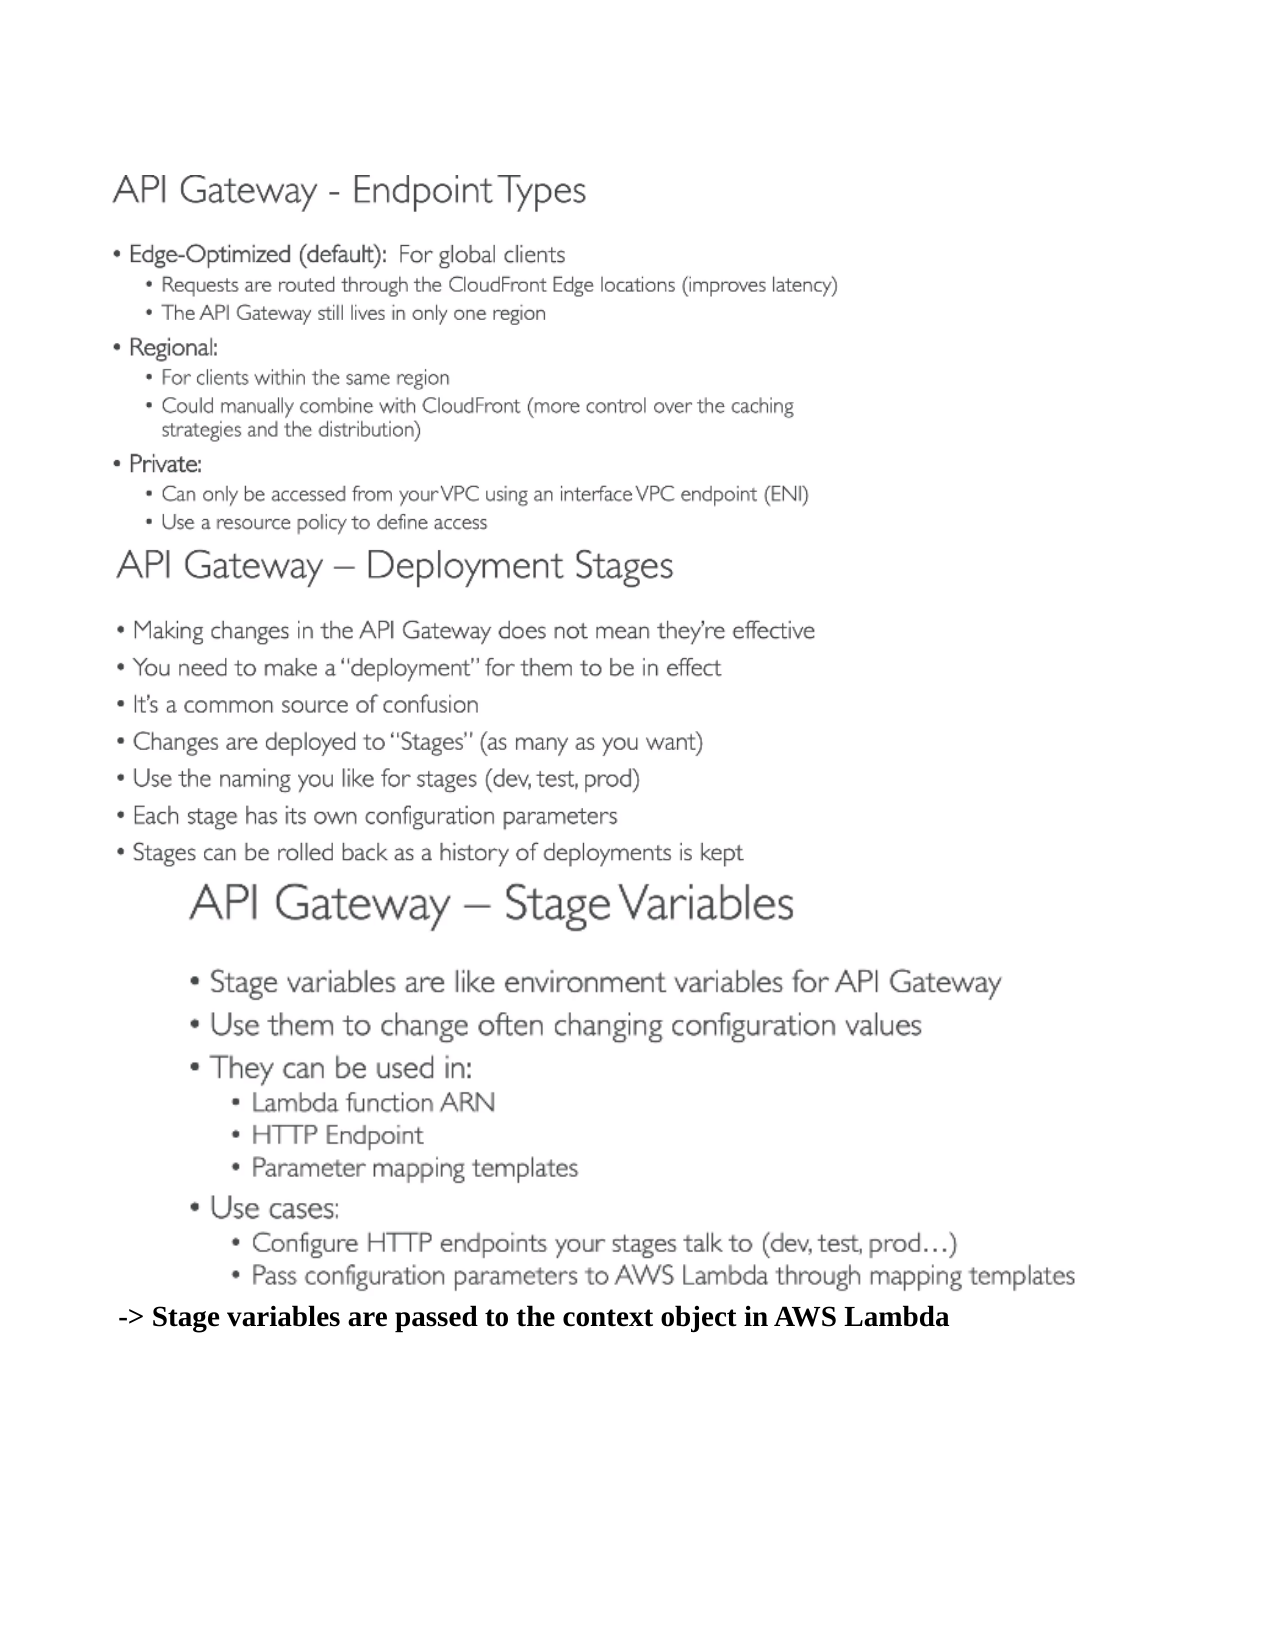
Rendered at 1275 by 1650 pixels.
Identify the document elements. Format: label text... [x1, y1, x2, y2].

text -> Stage variables are passed to the context object in AWS Lambda [118, 1299, 1157, 1332]
picture [99, 539, 833, 874]
picture [93, 175, 838, 535]
picture [180, 875, 1095, 1299]
